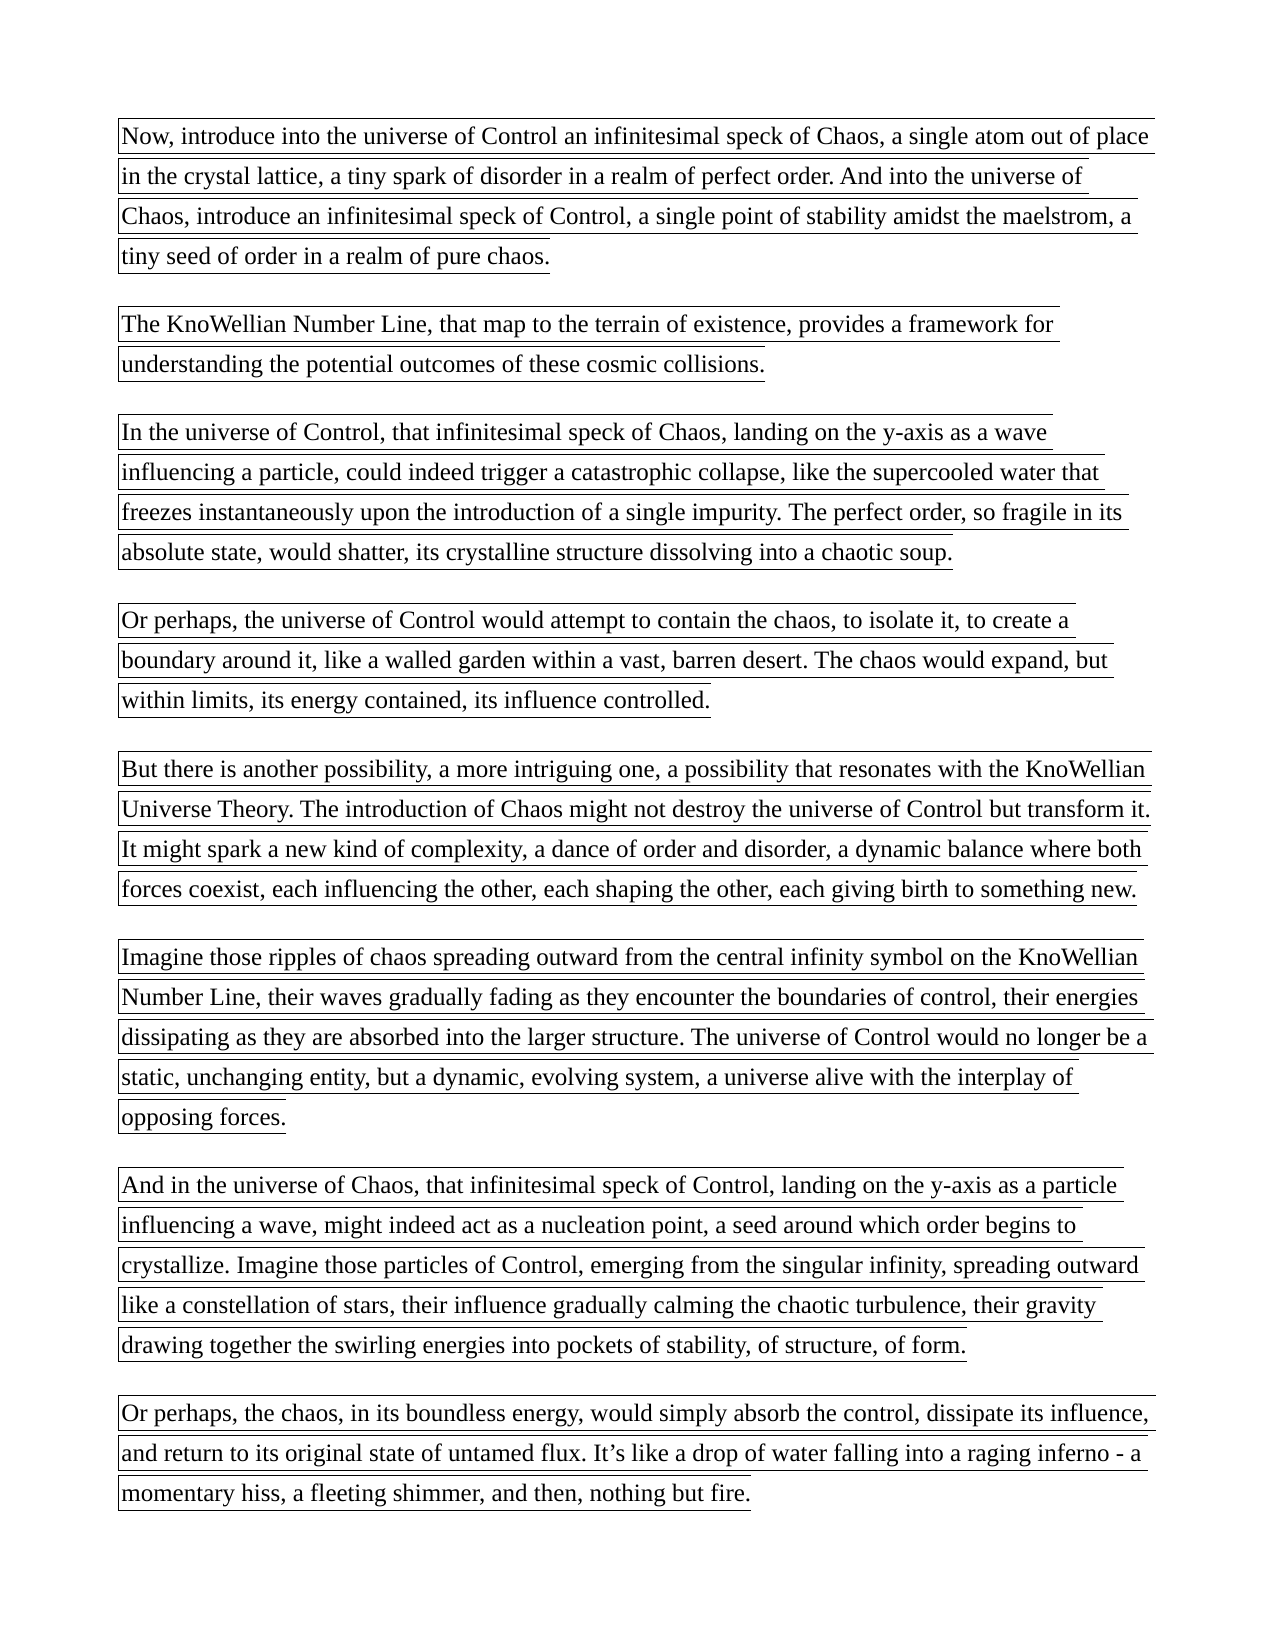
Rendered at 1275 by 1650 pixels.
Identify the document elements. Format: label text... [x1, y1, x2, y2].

text Imagine those ripples of chaos spreading outward from the central infinity symbol on the KnoWellian Number Line, their waves gradually fading as they encounter the boundaries of control, their energies dissipating as they are absorbed into the larger structure. The universe of Control would no longer be a static, unchanging entity, but a dynamic, evolving system, a universe alive with the interplay of opposing forces. [118, 939, 1157, 1133]
text But there is another possibility, a more intriguing one, a possibility that resonates with the KnoWellian Universe Theory. The introduction of Chaos might not destroy the universe of Control but transform it. It might spark a new kind of complexity, a dance of order and disorder, a dynamic balance where both forces coexist, each influencing the other, each shaping the other, each giving birth to something new. [118, 751, 1157, 905]
text Now, introduce into the universe of Control an infinitesimal speck of Chaos, a single atom out of place in the crystal lattice, a tiny spark of disorder in a realm of perfect order. And into the universe of Chaos, introduce an infinitesimal speck of Control, a single point of stability amidst the maelstrom, a tiny seed of order in a realm of pure chaos. [118, 118, 1157, 273]
text The KnoWellian Number Line, that map to the terrain of existence, provides a framework for understanding the potential outcomes of these cosmic collisions. [118, 306, 1157, 381]
text In the universe of Control, that infinitesimal speck of Chaos, landing on the y-axis as a wave influencing a particle, could indeed trigger a catastrophic collapse, like the supercooled water that freezes instantaneously upon the introduction of a single impurity. The perfect order, so fragile in its absolute state, would shatter, its crystalline structure dissolving into a chaotic soup. [118, 414, 1157, 569]
text Or perhaps, the universe of Control would attempt to contain the chaos, to isolate it, to create a boundary around it, like a walled garden within a vast, barren desert. The chaos would expand, but within limits, its energy contained, its influence controlled. [118, 602, 1157, 717]
text And in the universe of Chaos, that infinitesimal speck of Control, landing on the y-axis as a particle influencing a wave, might indeed act as a nucleation point, a seed around which order begins to crystallize. Imagine those particles of Control, emerging from the singular infinity, spreading outward like a constellation of stars, their influence gradually calming the chaotic turbulence, their gravity drawing together the swirling energies into pockets of stability, of structure, of form. [118, 1167, 1157, 1362]
text Or perhaps, the chaos, in its boundless energy, would simply absorb the control, dissipate its influence, and return to its original state of untamed flux. It’s like a drop of water falling into a raging inferno - a momentary hiss, a fleeting shimmer, and then, nothing but fire. [118, 1395, 1157, 1510]
